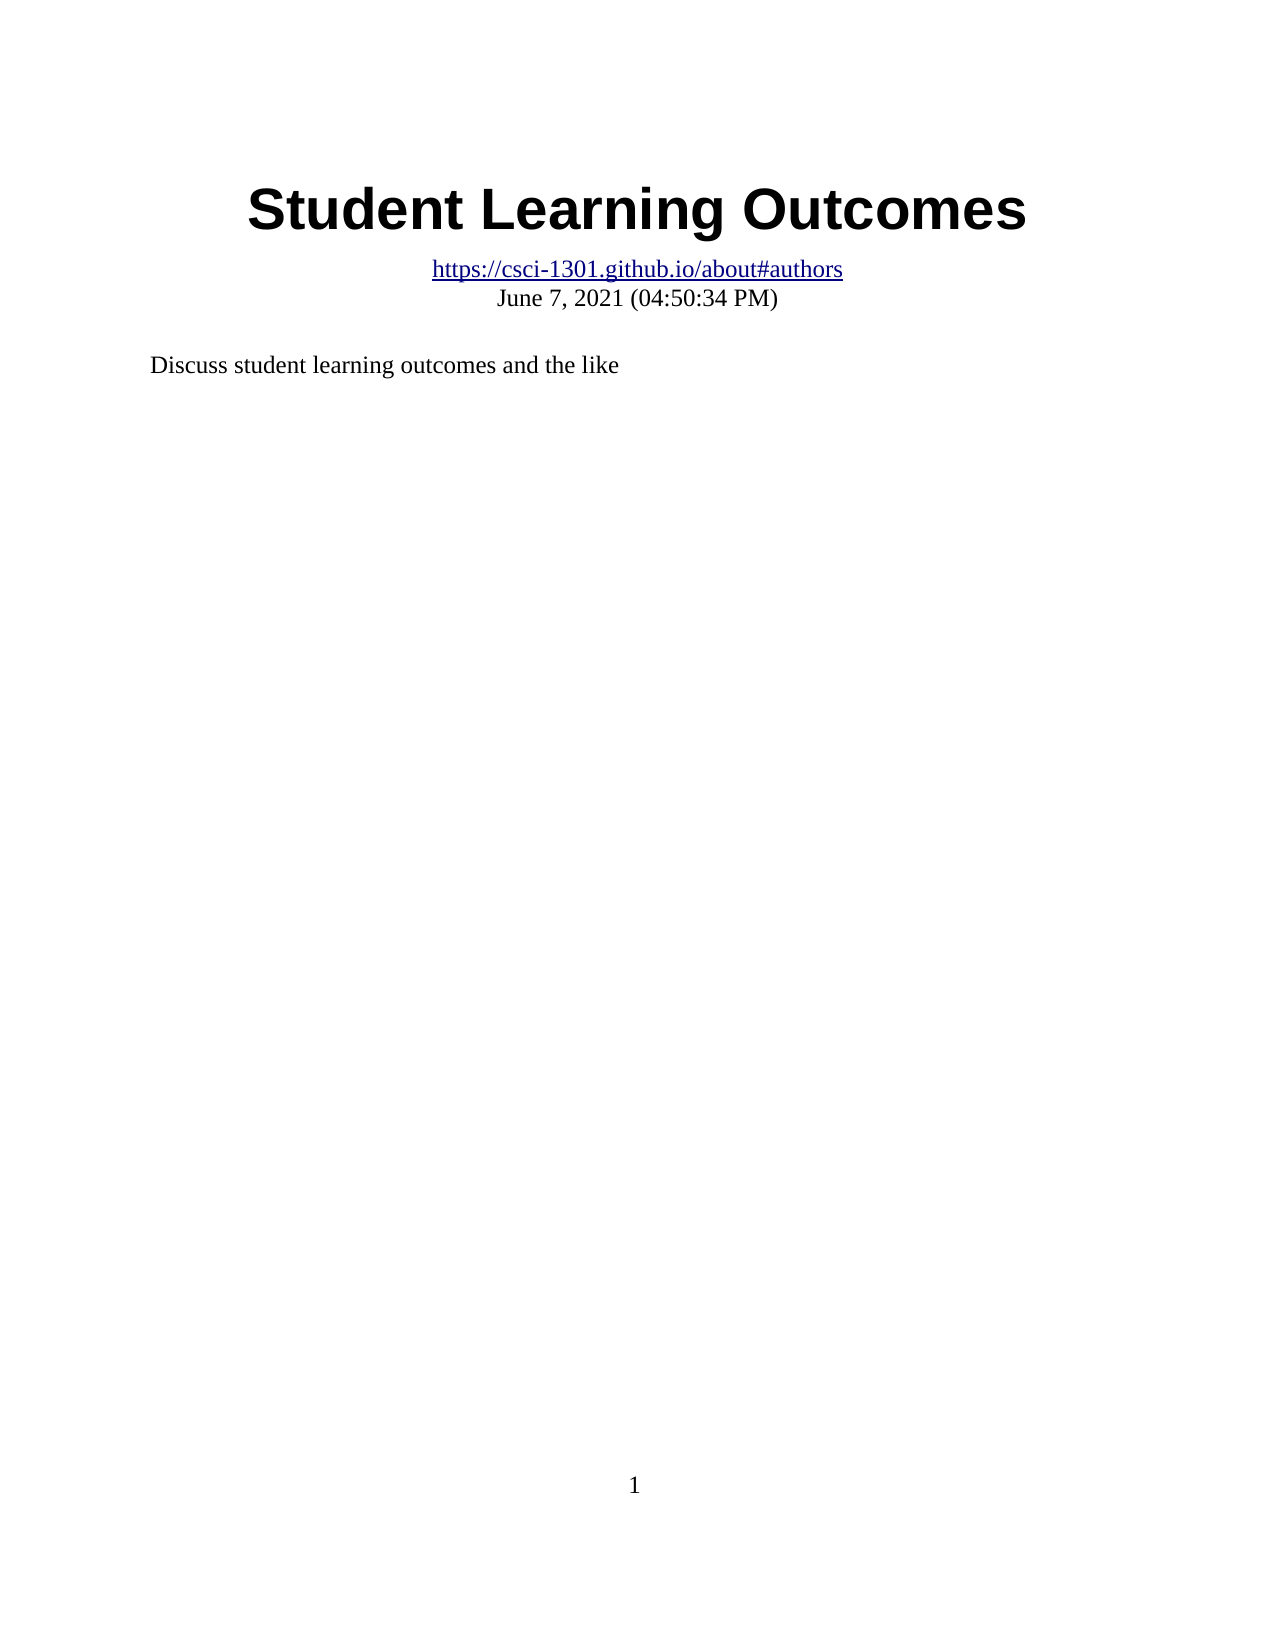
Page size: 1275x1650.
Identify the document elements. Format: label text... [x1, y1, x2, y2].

text June 7, 2021 (04:50:34 PM) [150, 283, 1125, 312]
title Student Learning Outcomes [150, 175, 1125, 242]
text https://csci-1301.github.io/about#authors [150, 254, 1125, 283]
text Discuss student learning outcomes and the like [150, 350, 1125, 378]
